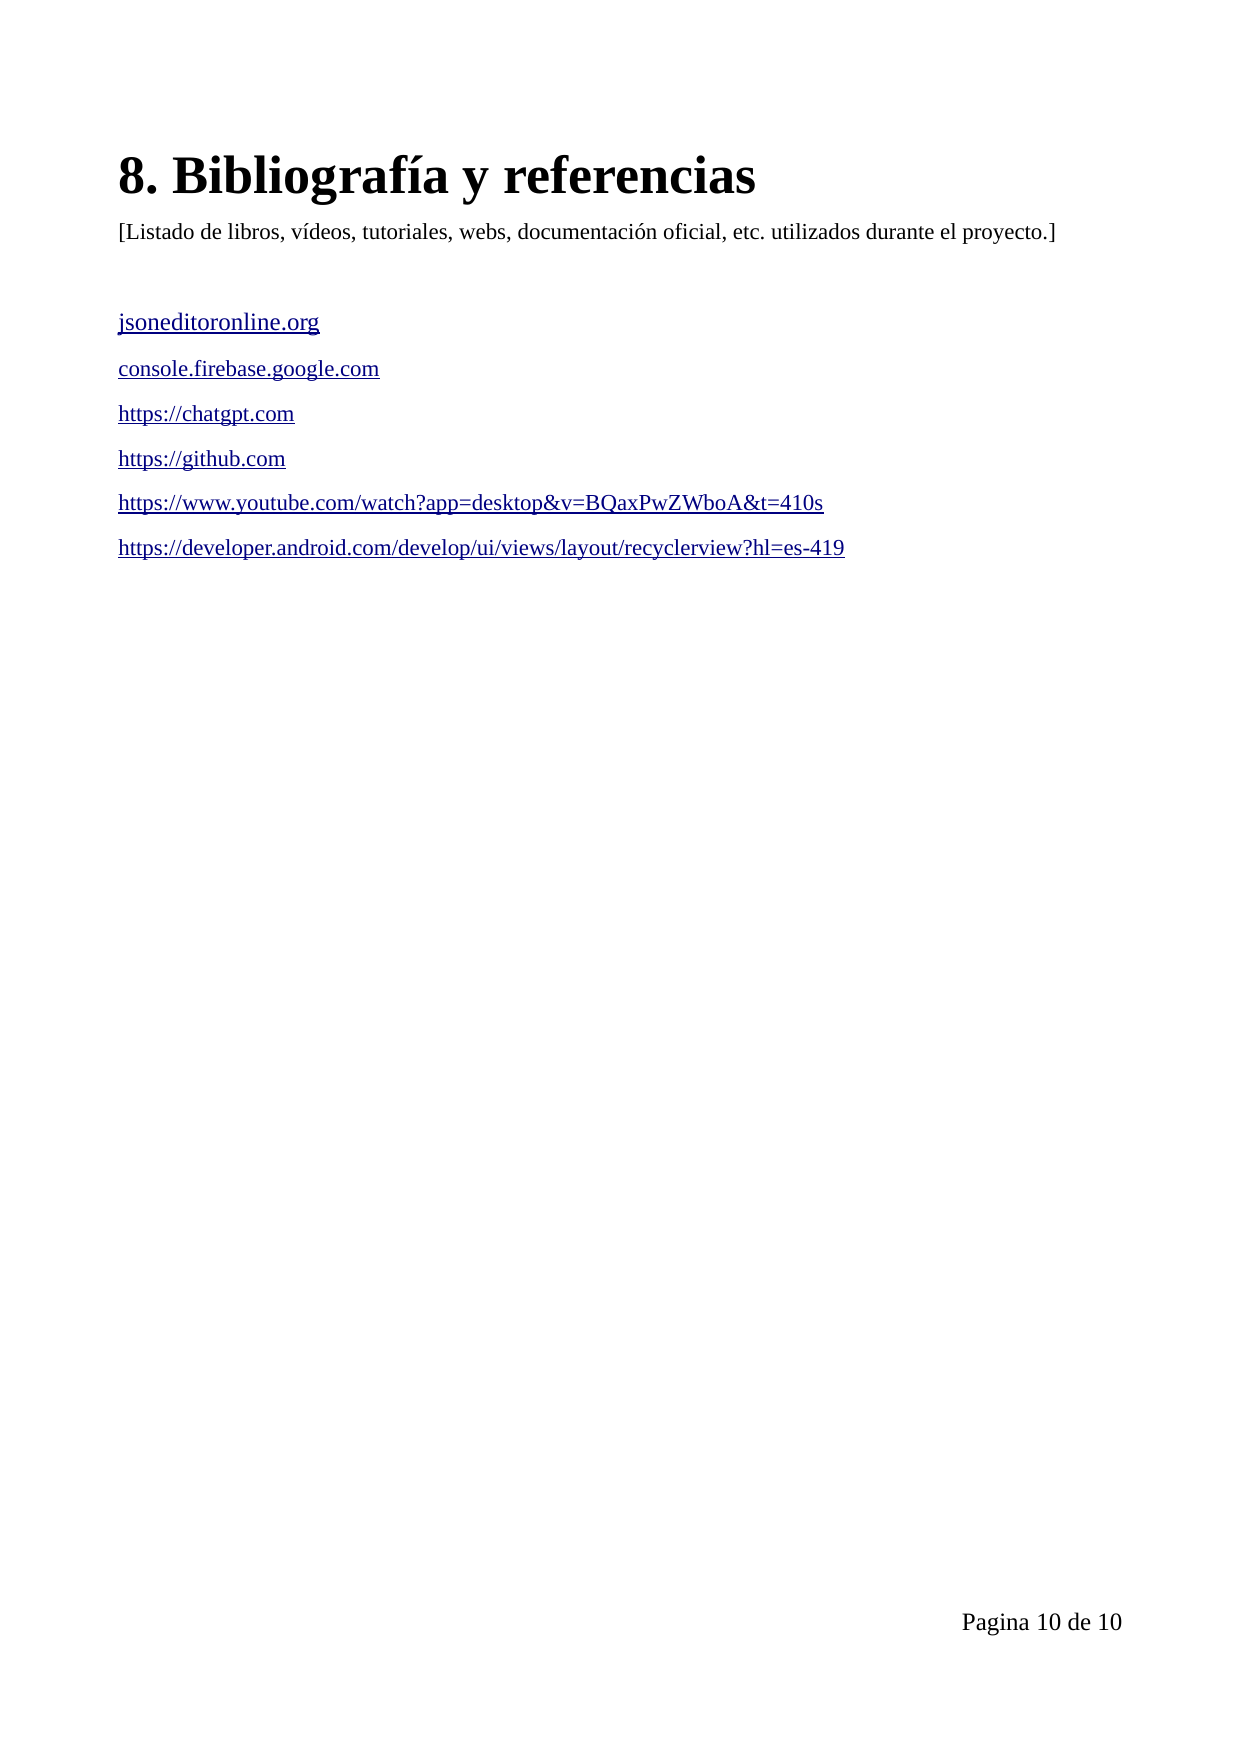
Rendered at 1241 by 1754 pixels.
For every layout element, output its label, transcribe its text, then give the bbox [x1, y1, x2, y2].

text console.firebase.google.com [118, 355, 1122, 381]
text https://www.youtube.com/watch?app=desktop&v=BQaxPwZWboA&t=410s [118, 489, 1122, 516]
text jsoneditoronline.org [118, 307, 1122, 336]
text https://github.com [118, 445, 1122, 471]
text https://developer.android.com/develop/ui/views/layout/recyclerview?hl=es-419 [118, 534, 1122, 561]
text [Listado de libros, vídeos, tutoriales, webs, documentación oficial, etc. utilizados durante el proyecto.] [118, 218, 1122, 244]
subtitle 8. Bibliografía y referencias [118, 143, 1122, 205]
text https://chatgpt.com [118, 400, 1122, 426]
